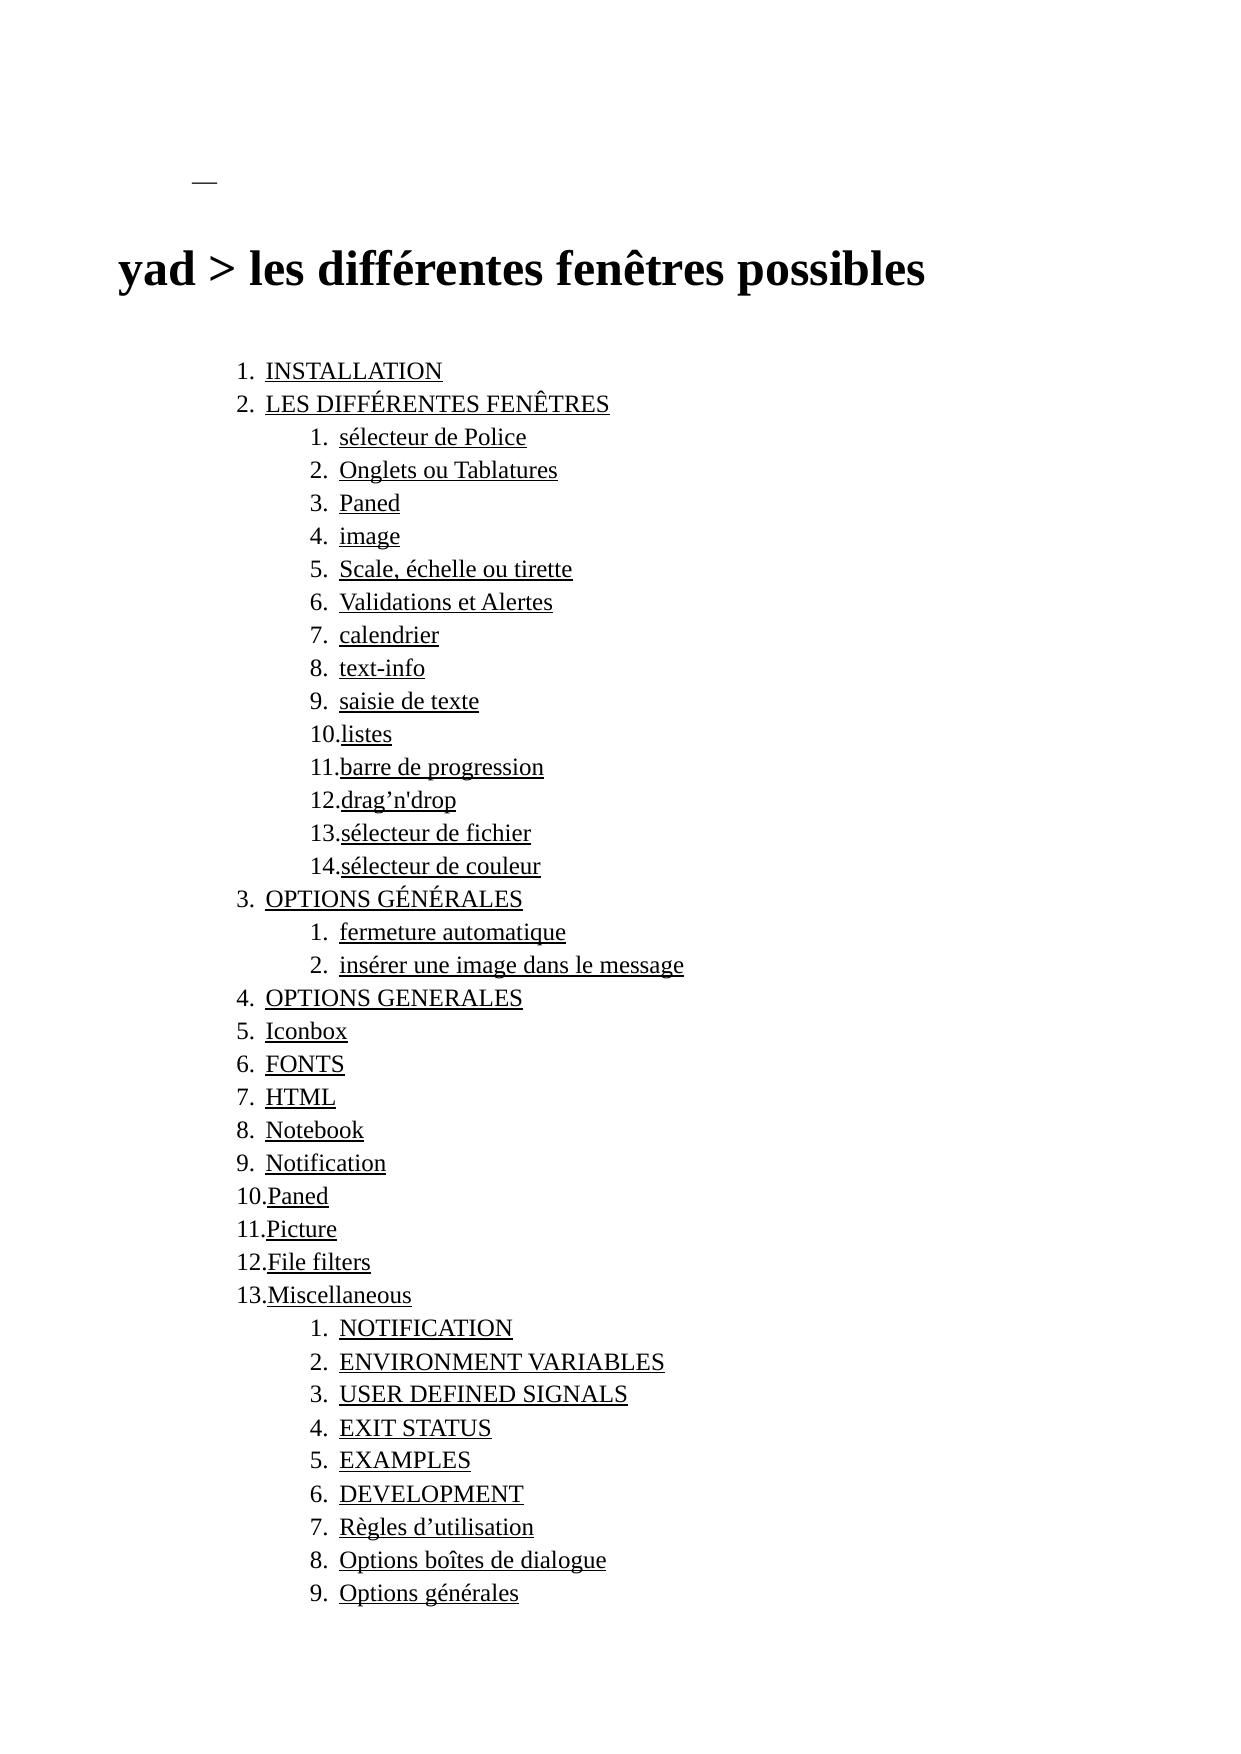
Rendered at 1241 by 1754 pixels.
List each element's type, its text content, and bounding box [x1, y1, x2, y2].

list OPTIONS GENERALES [236, 983, 1122, 1012]
list Options boîtes de dialogue [309, 1545, 1122, 1573]
list Iconbox [236, 1016, 1122, 1045]
list OPTIONS GÉNÉRALES [236, 884, 1122, 913]
list Notification [236, 1148, 1122, 1177]
list FONTS [236, 1049, 1122, 1078]
list EXAMPLES [309, 1446, 1122, 1474]
list Validations et Alertes [309, 587, 1122, 616]
list text-info [309, 653, 1122, 682]
list Onglets ou Tablatures [309, 455, 1122, 484]
list LES DIFFÉRENTES FENÊTRES [236, 389, 1122, 418]
list Miscellaneous [236, 1281, 1122, 1309]
list Options générales [309, 1578, 1122, 1606]
list Notebook [236, 1115, 1122, 1144]
list sélecteur de couleur [309, 851, 1122, 880]
list Scale, échelle ou tirette [309, 554, 1122, 583]
list Paned [309, 488, 1122, 517]
list HTML [236, 1082, 1122, 1111]
list INSTALLATION [236, 356, 1122, 385]
list fermeture automatique [309, 917, 1122, 946]
list saisie de texte [309, 686, 1122, 715]
list sélecteur de fichier [309, 818, 1122, 847]
list image [309, 521, 1122, 550]
list EXIT STATUS [309, 1413, 1122, 1441]
list barre de progression [309, 752, 1122, 781]
list insérer une image dans le message [309, 950, 1122, 979]
list NOTIFICATION [309, 1313, 1122, 1342]
list ENVIRONMENT VARIABLES [309, 1347, 1122, 1375]
list listes [309, 719, 1122, 748]
list USER DEFINED SIGNALS [309, 1379, 1122, 1408]
list drag’n'drop [309, 785, 1122, 814]
list — [162, 166, 1122, 194]
list Picture [236, 1214, 1122, 1243]
list calendrier [309, 620, 1122, 649]
list File filters [236, 1247, 1122, 1276]
list DEVELOPMENT [309, 1479, 1122, 1507]
subtitle yad > les différentes fenêtres possibles [118, 238, 1122, 296]
list Règles d’utilisation [309, 1512, 1122, 1540]
list Paned [236, 1181, 1122, 1210]
list sélecteur de Police [309, 422, 1122, 451]
